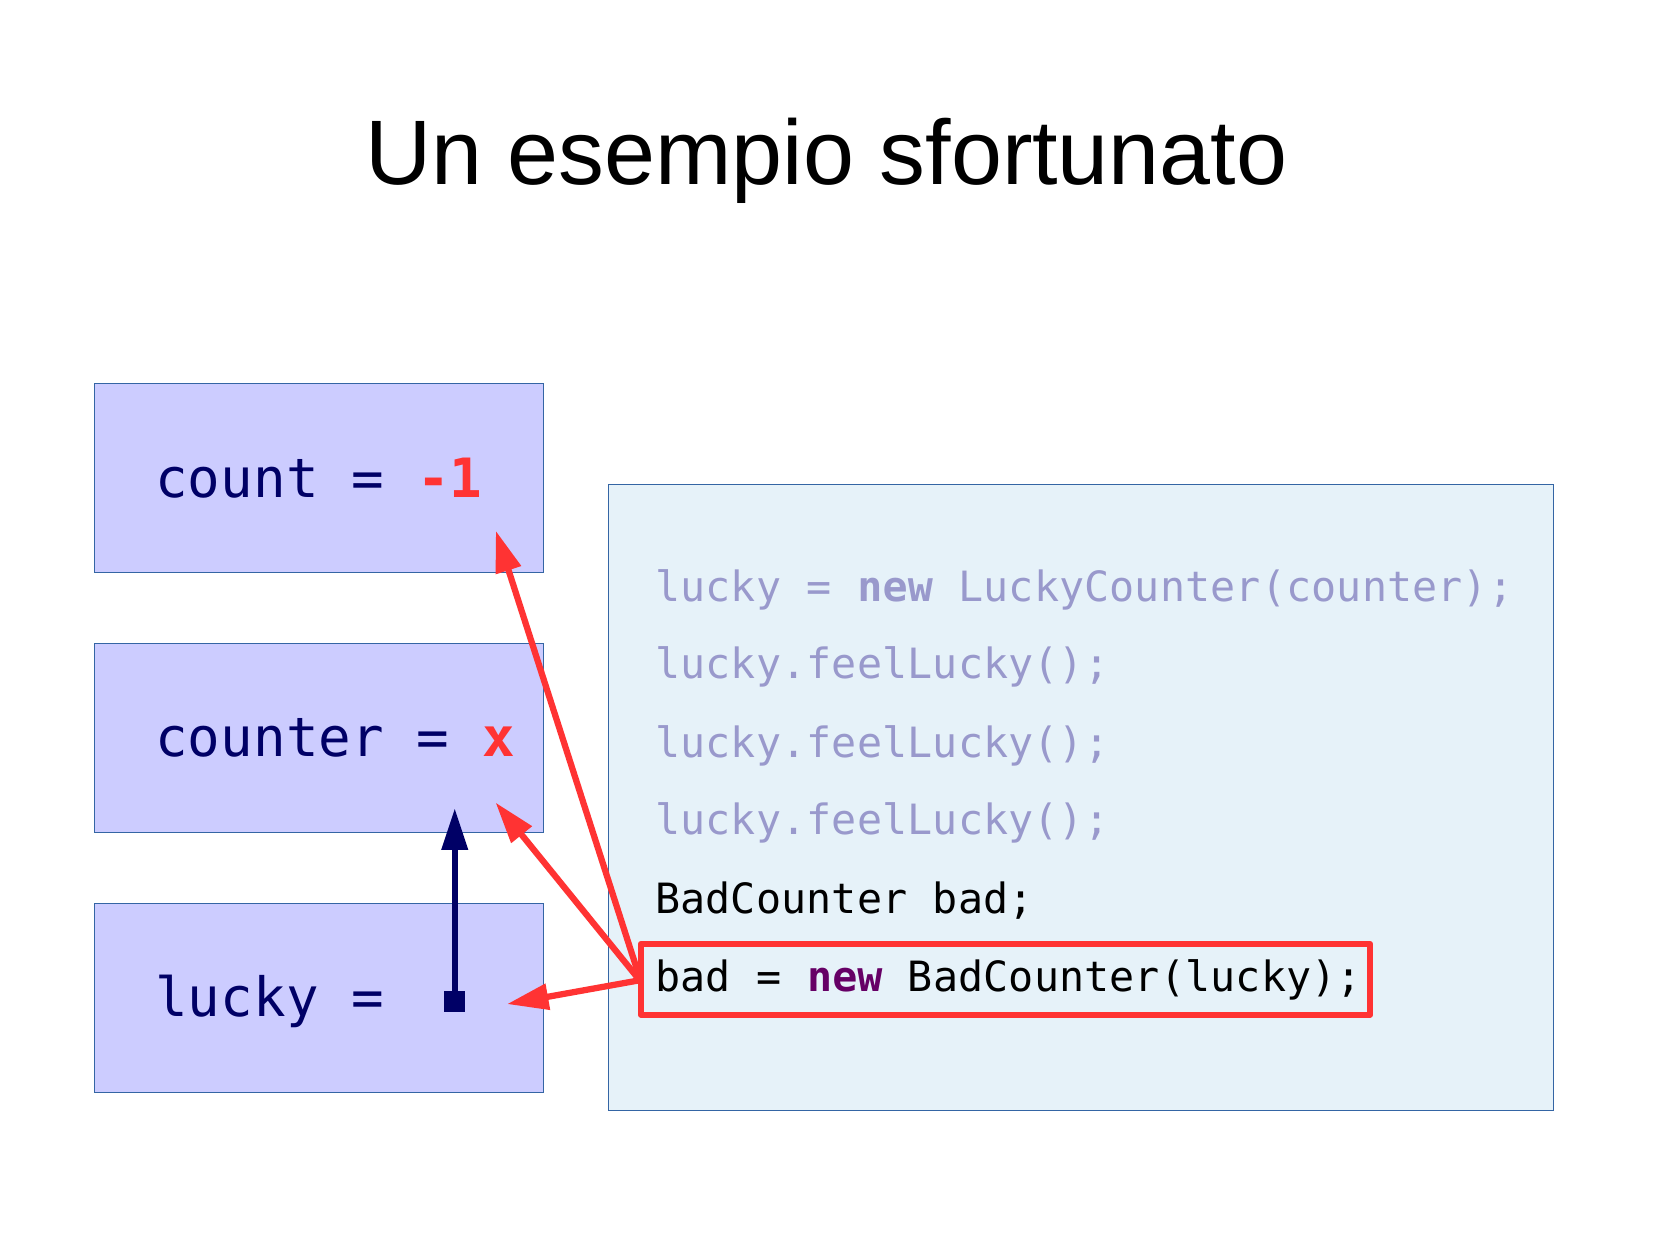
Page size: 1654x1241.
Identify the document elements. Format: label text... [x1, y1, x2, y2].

list lucky = new LuckyCounter(counter); lucky.feelLucky(); lucky.feelLucky(); lucky.feelLucky(); BadCounter bad; bad = new BadCounter(lucky); [644, 947, 1367, 1012]
list lucky = new LuckyCounter(counter); lucky.feelLucky(); lucky.feelLucky(); lucky.feelLucky(); BadCounter bad; bad = new BadCounter(lucky); [608, 484, 1554, 1111]
text_box lucky = [94, 903, 544, 1093]
text_box count = -1 [94, 383, 544, 573]
title Un esempio sfortunato [82, 49, 1571, 257]
text_box counter = x [94, 643, 544, 833]
